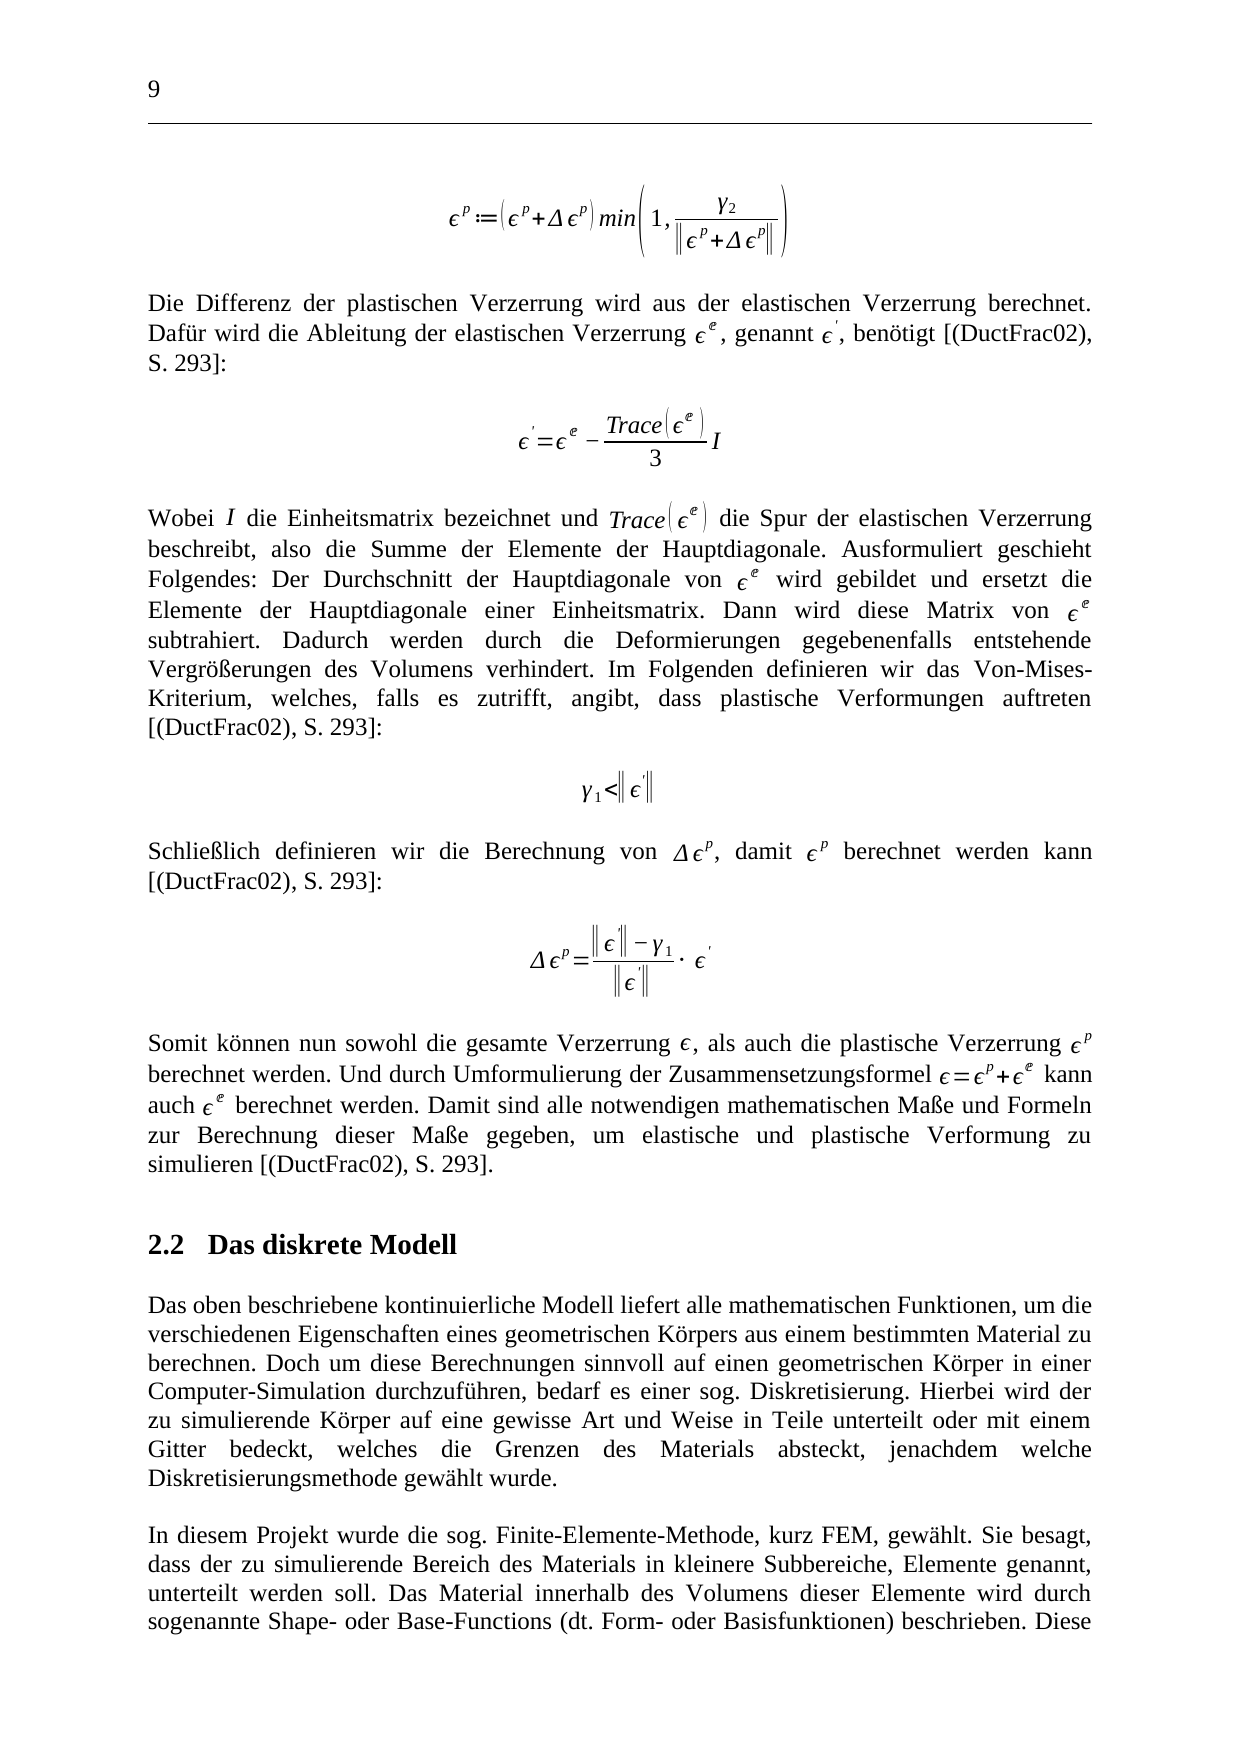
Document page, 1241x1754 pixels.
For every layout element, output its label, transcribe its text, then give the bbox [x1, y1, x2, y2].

text Wobei die Einheitsmatrix bezeichnet und die Spur der elastischen Verzerrung beschreibt, also die Summe der Elemente der Hauptdiagonale. Ausformuliert geschieht Folgendes: Der Durchschnitt der Hauptdiagonale von wird gebildet und ersetzt die Elemente der Hauptdiagonale einer Einheitsmatrix. Dann wird diese Matrix von subtrahiert. Dadurch werden durch die Deformierungen gegebenenfalls entstehende Vergrößerungen des Volumens verhindert. Im Folgenden definieren wir das Von-Mises-Kriterium, welches, falls es zutrifft, angibt, dass plastische Verformungen auftreten [(DuctFrac02), S. 293]: [148, 500, 1092, 741]
text Das oben beschriebene kontinuierliche Modell liefert alle mathematischen Funktionen, um die verschiedenen Eigenschaften eines geometrischen Körpers aus einem bestimmten Material zu berechnen. Doch um diese Berechnungen sinnvoll auf einen geometrischen Körper in einer Computer-Simulation durchzuführen, bedarf es einer sog. Diskretisierung. Hierbei wird der zu simulierende Körper auf eine gewisse Art und Weise in Teile unterteilt oder mit einem Gitter bedeckt, welches die Grenzen des Materials absteckt, jenachdem welche Diskretisierungsmethode gewählt wurde. [148, 1290, 1092, 1491]
subtitle Das diskrete Modell [148, 1227, 1092, 1261]
text Schließlich definieren wir die Berechnung von , damit berechnet werden kann [(DuctFrac02), S. 293]: [148, 834, 1092, 894]
text Die Differenz der plastischen Verzerrung wird aus der elastischen Verzerrung berechnet. Dafür wird die Ableitung der elastischen Verzerrung , genannt , benötigt [(DuctFrac02), S. 293]: [148, 288, 1092, 377]
text In diesem Projekt wurde die sog. Finite-Elemente-Methode, kurz FEM, gewählt. Sie besagt, dass der zu simulierende Bereich des Materials in kleinere Subbereiche, Elemente genannt, unterteilt werden soll. Das Material innerhalb des Volumens dieser Elemente wird durch sogenannte Shape- oder Base-Functions (dt. Form- oder Basisfunktionen) beschrieben. Diese [148, 1520, 1092, 1635]
text Somit können nun sowohl die gesamte Verzerrung , als auch die plastische Verzerrung berechnet werden. Und durch Umformulierung der Zusammensetzungsformel kann auch berechnet werden. Damit sind alle notwendigen mathematischen Maße und Formeln zur Berechnung dieser Maße gegeben, um elastische und plastische Verformung zu simulieren [(DuctFrac02), S. 293]. [148, 1027, 1092, 1177]
